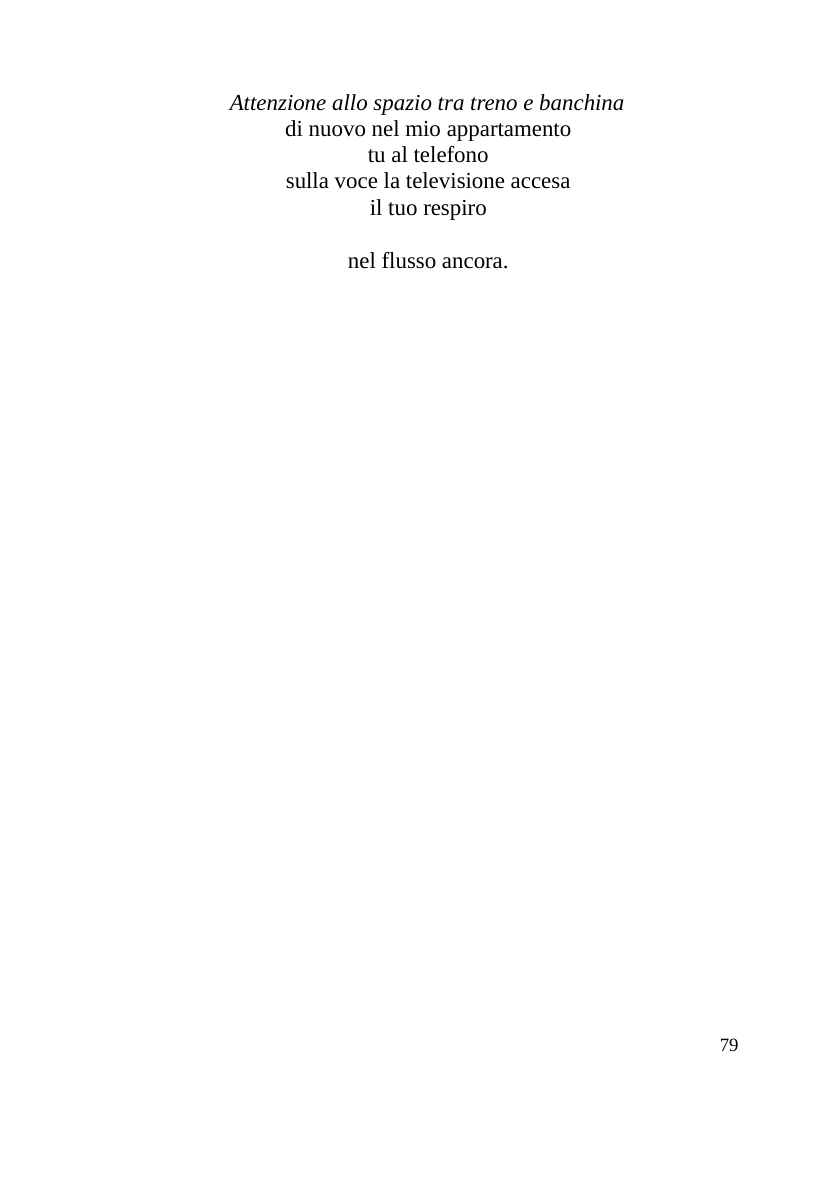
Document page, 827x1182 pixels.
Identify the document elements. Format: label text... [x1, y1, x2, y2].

text tu al telefono [88, 141, 738, 168]
text il tuo respiro [88, 194, 738, 220]
text di nuovo nel mio appartamento [88, 115, 738, 141]
text sulla voce la televisione accesa [88, 168, 738, 194]
text nel flusso ancora. [88, 247, 738, 273]
text Attenzione allo spazio tra treno e banchina [88, 88, 738, 115]
